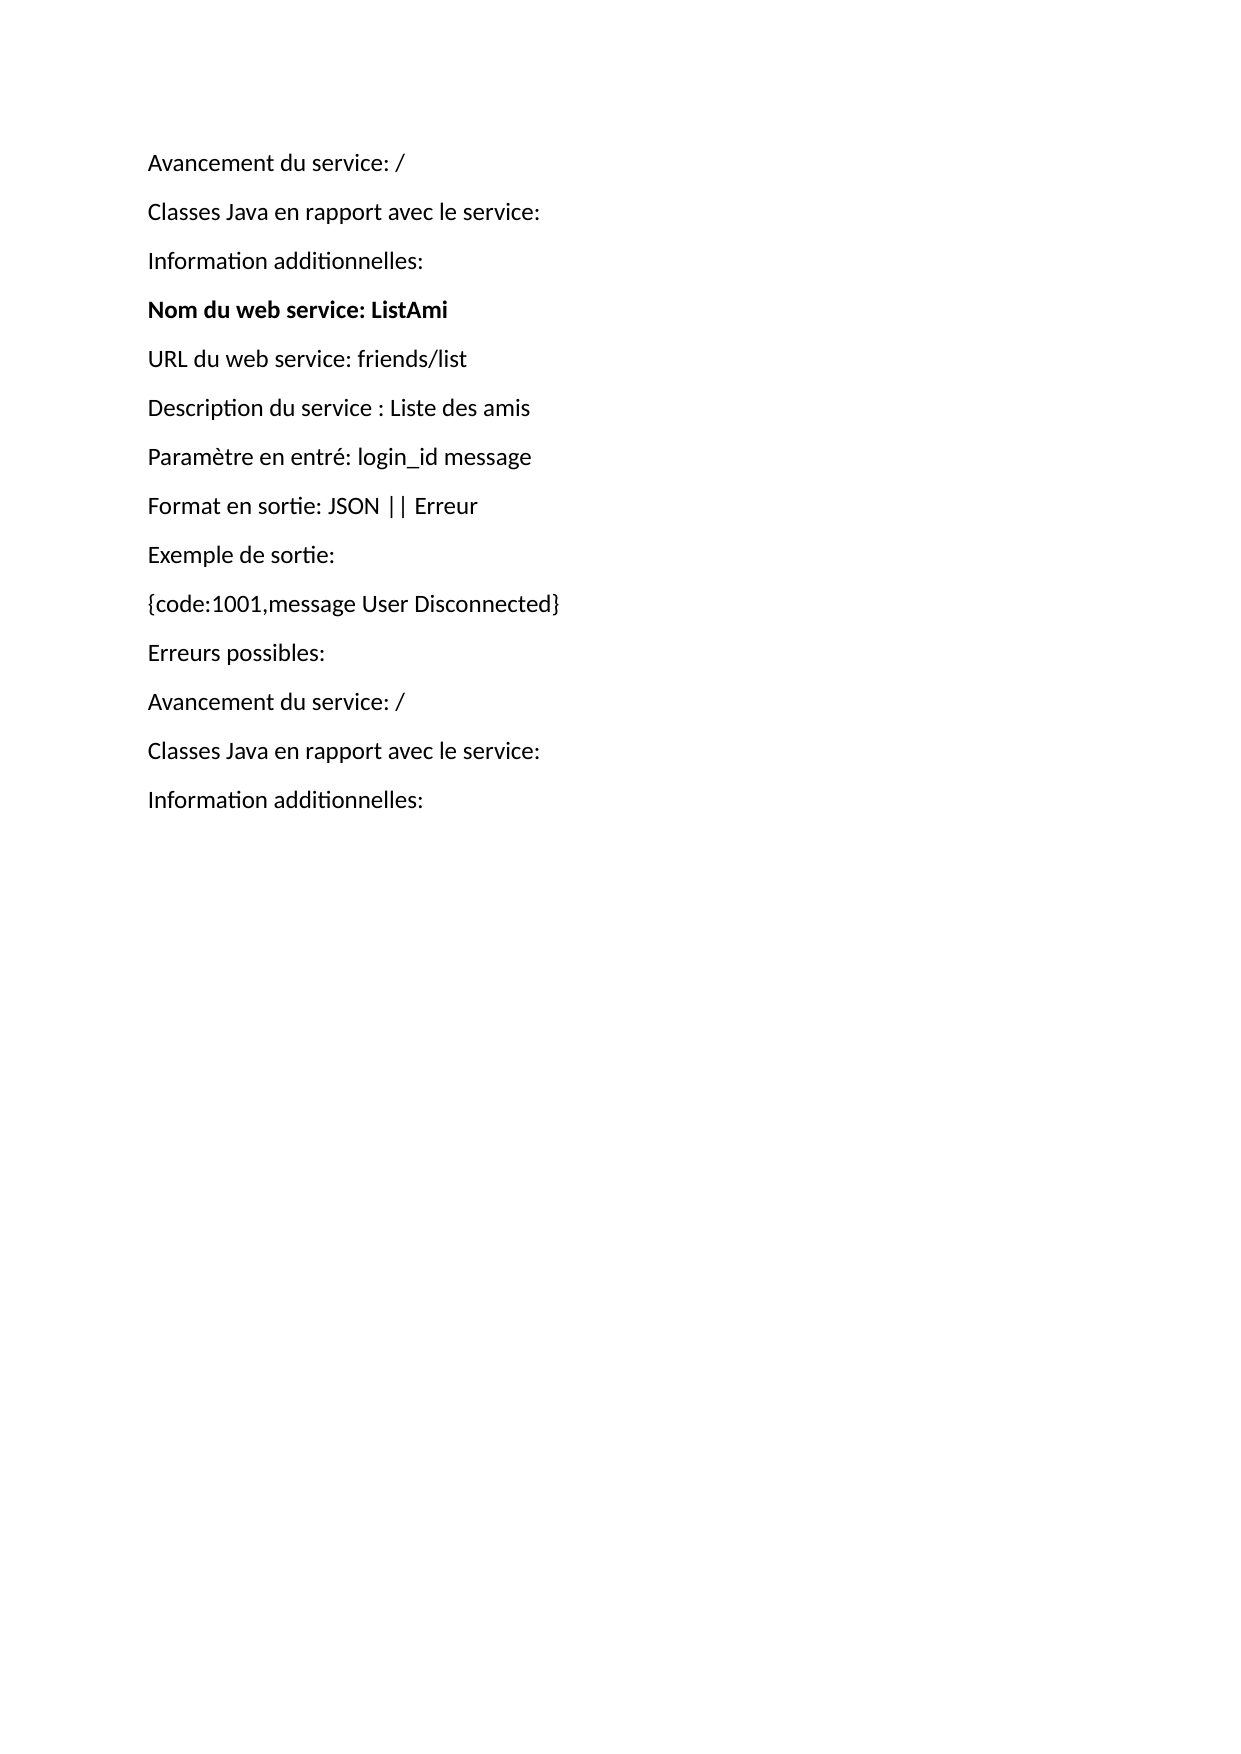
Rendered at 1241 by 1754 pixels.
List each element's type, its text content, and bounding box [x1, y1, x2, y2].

text {code:1001,message User Disconnected} [148, 588, 1093, 619]
text Classes Java en rapport avec le service: [148, 197, 1093, 227]
text Avancement du service: / [148, 686, 1093, 717]
text Information additionnelles: [148, 246, 1093, 276]
text Exemple de sortie: [148, 539, 1093, 570]
text Avancement du service: / [148, 148, 1093, 178]
text Format en sortie: JSON || Erreur [148, 490, 1093, 521]
text Information additionnelles: [148, 784, 1093, 814]
text Classes Java en rapport avec le service: [148, 735, 1093, 766]
text URL du web service: friends/list [148, 343, 1093, 374]
text Nom du web service: ListAmi [148, 294, 1093, 325]
text Paramètre en entré: login_id message [148, 441, 1093, 472]
text Description du service : Liste des amis [148, 392, 1093, 423]
text Erreurs possibles: [148, 637, 1093, 668]
